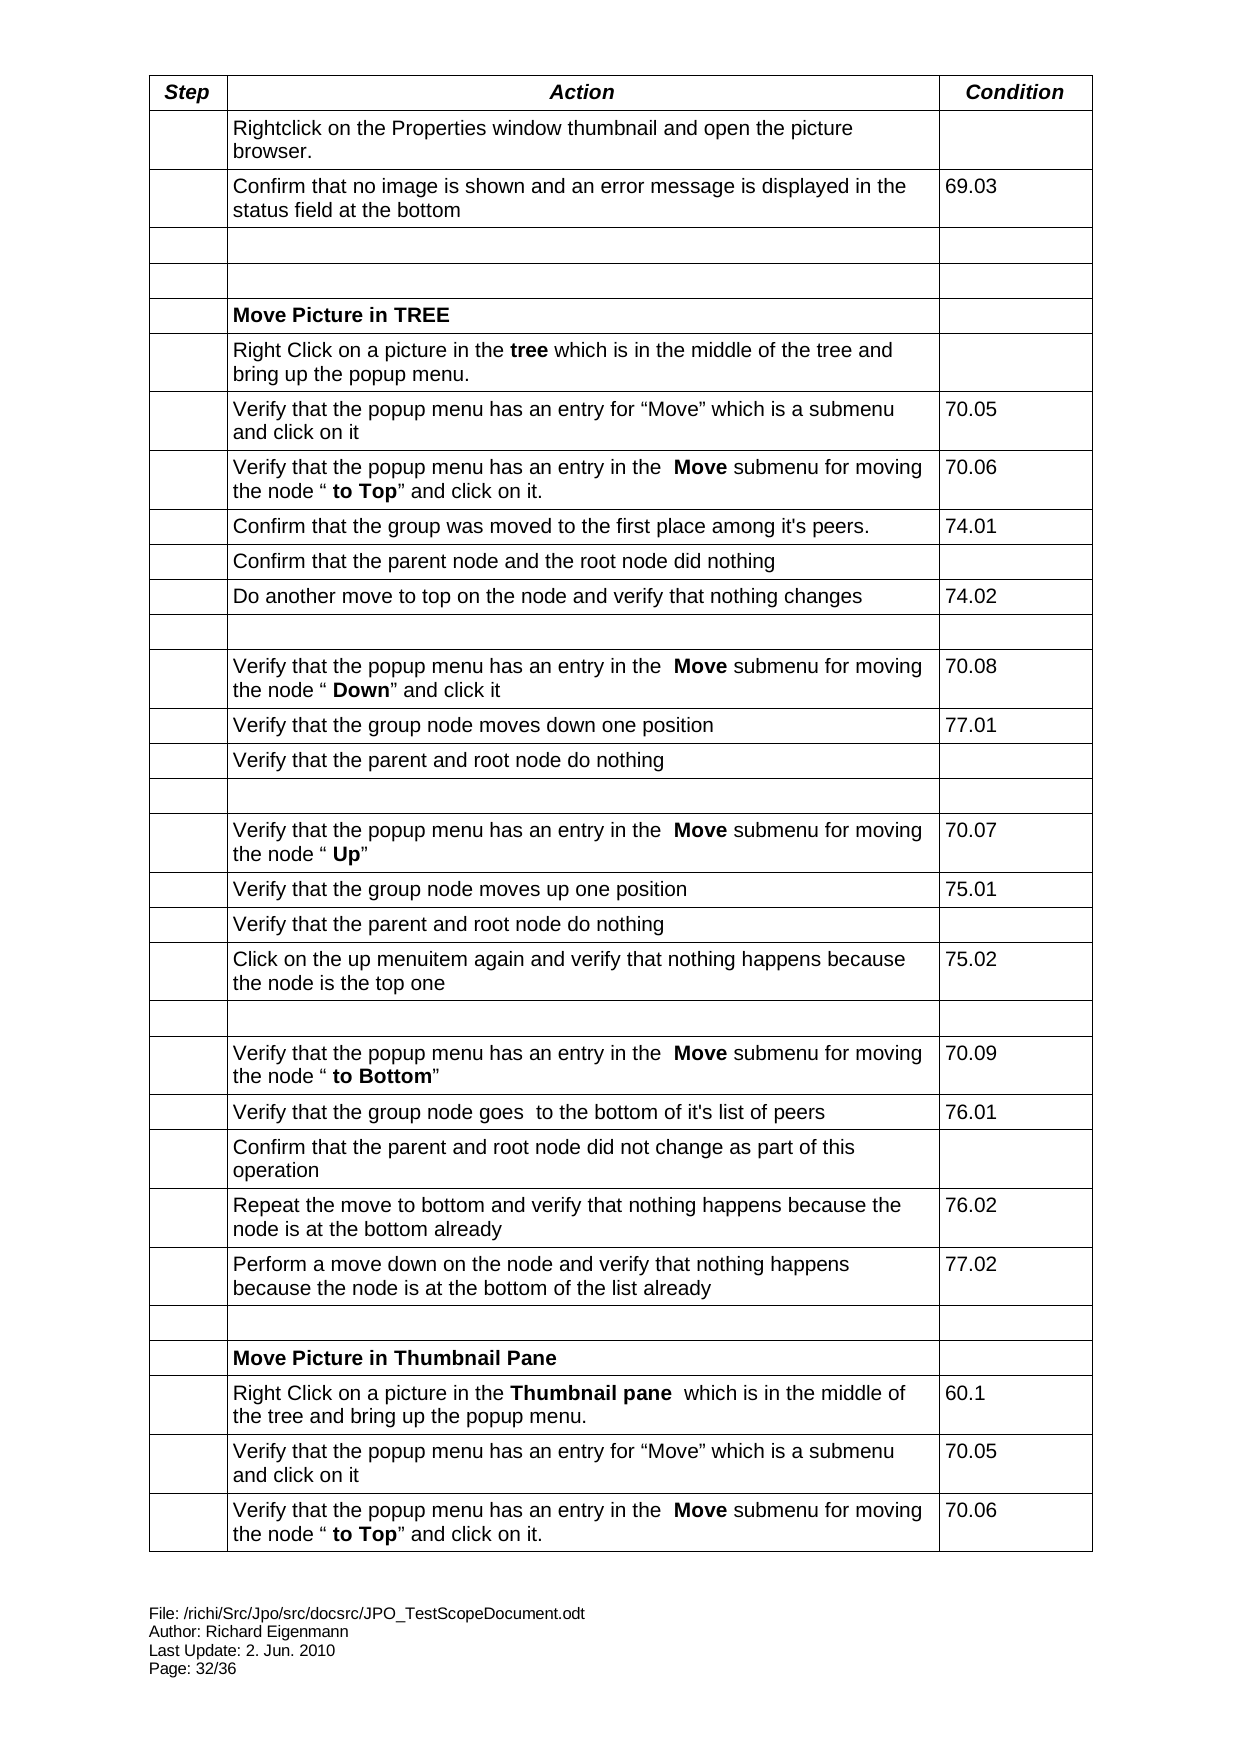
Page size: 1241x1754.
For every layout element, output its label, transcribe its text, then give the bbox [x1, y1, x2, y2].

table_cell [940, 779, 1092, 813]
table_cell 76.02 [940, 1189, 1092, 1247]
table_cell [150, 943, 227, 1000]
table_cell Right Click on a picture in the Thumbnail pane which is in the middle of the tree and bring up the popup menu. [228, 1376, 939, 1434]
table_cell 74.02 [940, 580, 1092, 614]
table_cell [150, 580, 227, 614]
table_cell 74.01 [940, 510, 1092, 544]
table_cell [150, 1095, 227, 1129]
table_cell [228, 228, 939, 263]
table_cell Confirm that no image is shown and an error message is displayed in the status field at the bottom [228, 170, 939, 227]
table_cell [940, 1341, 1092, 1375]
table_cell Verify that the group node moves down one position [228, 709, 939, 743]
table_cell [940, 111, 1092, 169]
table_cell Move Picture in TREE [228, 299, 939, 333]
table_cell [150, 1001, 227, 1036]
table_cell [150, 709, 227, 743]
table_cell [150, 1376, 227, 1434]
table_cell Confirm that the group was moved to the first place among it's peers. [228, 510, 939, 544]
table_cell [228, 1001, 939, 1036]
table_cell [150, 908, 227, 942]
table_cell [228, 615, 939, 649]
table_header Action [228, 76, 939, 110]
table_cell Verify that the parent and root node do nothing [228, 744, 939, 778]
table_header Condition [940, 76, 1092, 110]
table_cell 70.07 [940, 814, 1092, 872]
table_cell 70.09 [940, 1037, 1092, 1094]
table_cell Repeat the move to bottom and verify that nothing happens because the node is at the bottom already [228, 1189, 939, 1247]
table_cell [150, 1130, 227, 1188]
table_cell 75.01 [940, 873, 1092, 907]
table_cell Click on the up menuitem again and verify that nothing happens because the node is the top one [228, 943, 939, 1000]
table_cell [150, 779, 227, 813]
table_cell Verify that the parent and root node do nothing [228, 908, 939, 942]
table_cell [940, 1306, 1092, 1340]
table_cell 69.03 [940, 170, 1092, 227]
table_cell Perform a move down on the node and verify that nothing happens because the node is at the bottom of the list already [228, 1248, 939, 1305]
table_cell [150, 510, 227, 544]
table_cell [150, 111, 227, 169]
table_cell [228, 779, 939, 813]
table_cell [150, 299, 227, 333]
table_cell Verify that the popup menu has an entry in the Move submenu for moving the node “ Up” [228, 814, 939, 872]
table_cell Do another move to top on the node and verify that nothing changes [228, 580, 939, 614]
table_cell [150, 1341, 227, 1375]
table_cell 70.06 [940, 1494, 1092, 1551]
table_cell [940, 545, 1092, 579]
table_cell 75.02 [940, 943, 1092, 1000]
table_cell Verify that the popup menu has an entry in the Move submenu for moving the node “ to Top” and click on it. [228, 451, 939, 509]
table_cell Verify that the popup menu has an entry for “Move” which is a submenu and click on it [228, 392, 939, 450]
table_cell [150, 615, 227, 649]
table_cell Verify that the group node goes to the bottom of it's list of peers [228, 1095, 939, 1129]
table_cell [150, 228, 227, 263]
table_cell [940, 228, 1092, 263]
table_cell [150, 1435, 227, 1493]
table_cell [150, 545, 227, 579]
table_cell [150, 1248, 227, 1305]
table_header Step [150, 76, 227, 110]
table_cell Confirm that the parent node and the root node did nothing [228, 545, 939, 579]
table_cell [150, 1494, 227, 1551]
table_cell 70.05 [940, 1435, 1092, 1493]
table_cell [150, 170, 227, 227]
table_cell 70.06 [940, 451, 1092, 509]
table_cell Verify that the popup menu has an entry in the Move submenu for moving the node “ to Top” and click on it. [228, 1494, 939, 1551]
table_cell 60.1 [940, 1376, 1092, 1434]
table_cell [940, 1130, 1092, 1188]
table_cell [150, 392, 227, 450]
table_cell [150, 1037, 227, 1094]
table_cell [940, 264, 1092, 298]
table_cell [228, 264, 939, 298]
table_cell 70.05 [940, 392, 1092, 450]
table_cell [940, 615, 1092, 649]
table_cell 70.08 [940, 650, 1092, 708]
table_cell [940, 1001, 1092, 1036]
table_cell 76.01 [940, 1095, 1092, 1129]
table_cell 77.01 [940, 709, 1092, 743]
table_cell [228, 1306, 939, 1340]
table_cell [940, 299, 1092, 333]
table_cell Verify that the popup menu has an entry in the Move submenu for moving the node “ to Bottom” [228, 1037, 939, 1094]
table_cell [940, 334, 1092, 391]
table_cell [150, 744, 227, 778]
table_cell Right Click on a picture in the tree which is in the middle of the tree and bring up the popup menu. [228, 334, 939, 391]
table_cell [150, 1306, 227, 1340]
table_cell [150, 814, 227, 872]
table_cell [150, 334, 227, 391]
table_cell [150, 264, 227, 298]
table_cell [150, 873, 227, 907]
table_cell Move Picture in Thumbnail Pane [228, 1341, 939, 1375]
table_cell Confirm that the parent and root node did not change as part of this operation [228, 1130, 939, 1188]
table_cell 77.02 [940, 1248, 1092, 1305]
table_cell [150, 1189, 227, 1247]
table_cell Verify that the popup menu has an entry for “Move” which is a submenu and click on it [228, 1435, 939, 1493]
table_cell Verify that the group node moves up one position [228, 873, 939, 907]
table_cell Rightclick on the Properties window thumbnail and open the picture browser. [228, 111, 939, 169]
table_cell [150, 451, 227, 509]
table_cell [150, 650, 227, 708]
table_cell Verify that the popup menu has an entry in the Move submenu for moving the node “ Down” and click it [228, 650, 939, 708]
table_cell [940, 908, 1092, 942]
table_cell [940, 744, 1092, 778]
